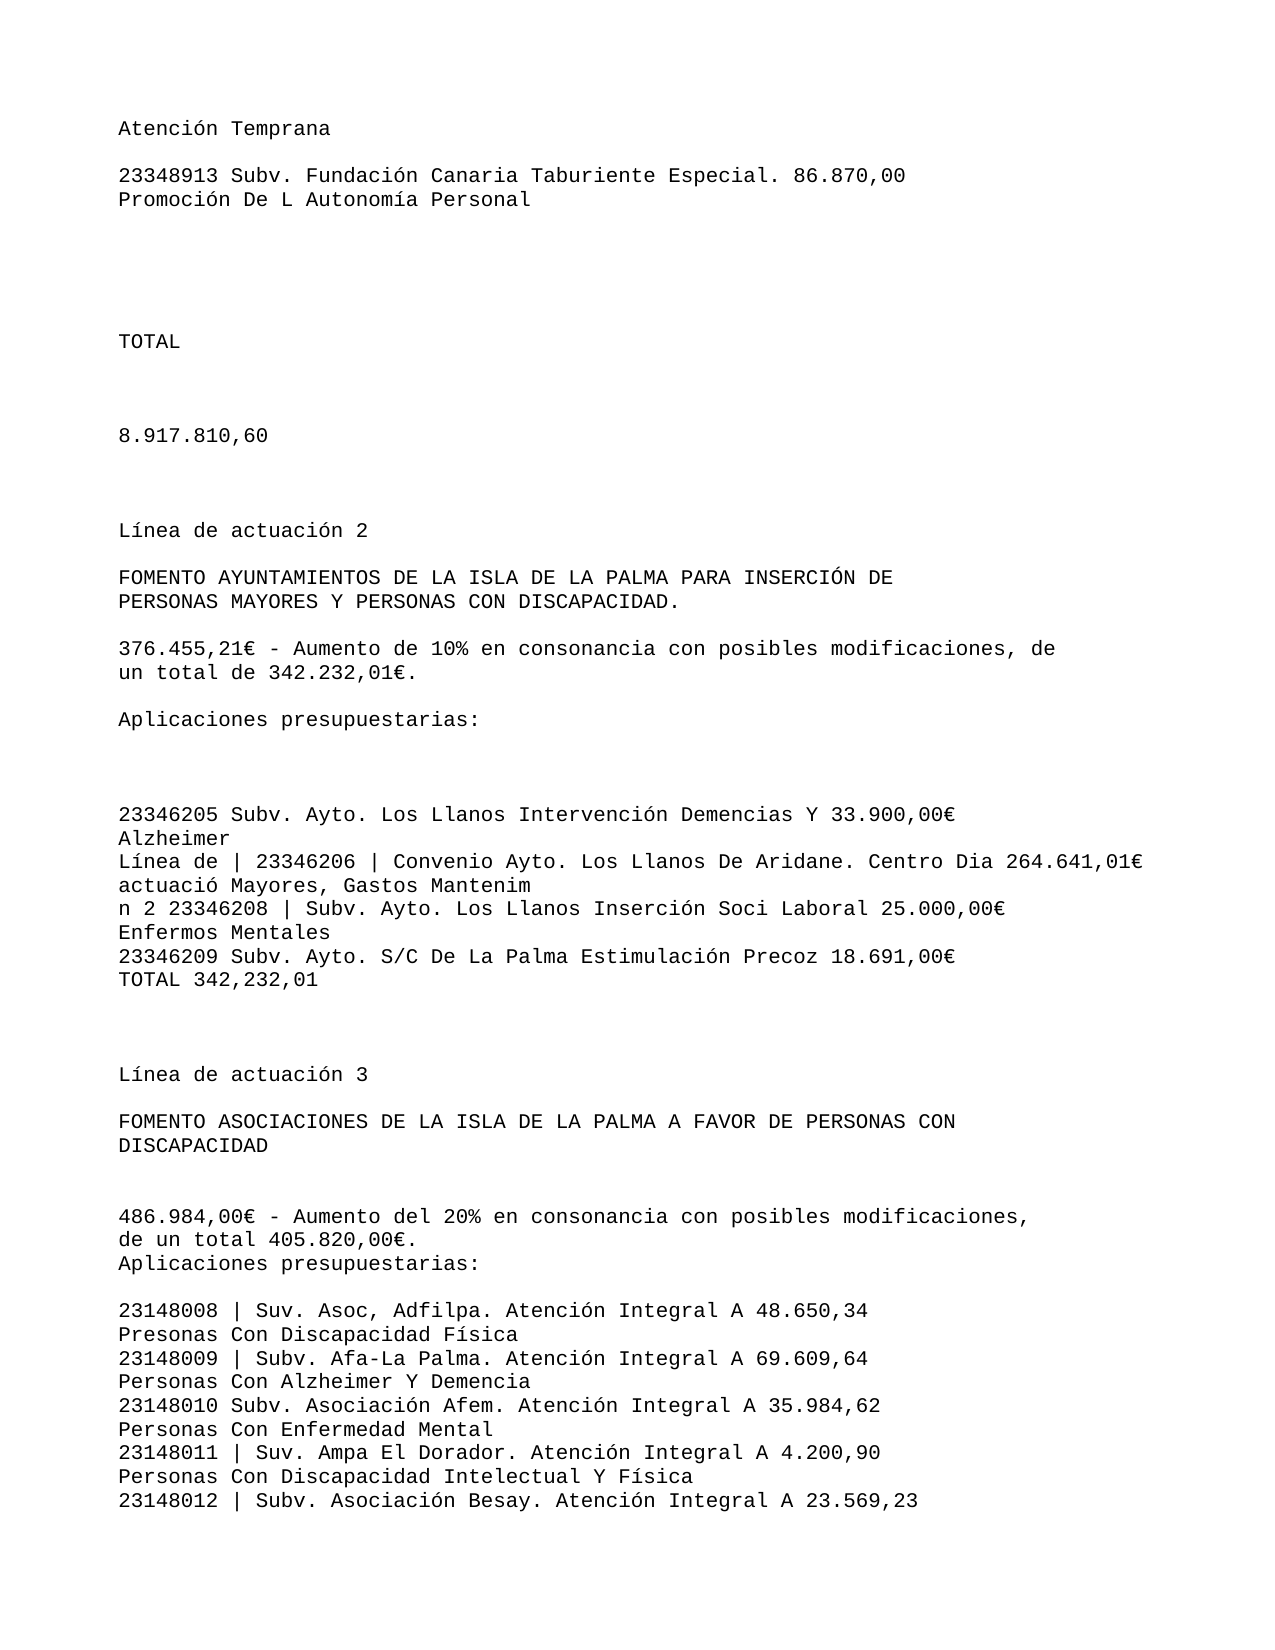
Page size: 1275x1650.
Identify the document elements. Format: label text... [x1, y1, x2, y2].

text Promoción De L Autonomía Personal [118, 189, 1157, 213]
text Aplicaciones presupuestarias: [118, 709, 1157, 733]
text Línea de | 23346206 | Convenio Ayto. Los Llanos De Aridane. Centro Dia 264.641,01€ [118, 851, 1157, 875]
text Enfermos Mentales [118, 922, 1157, 946]
text Personas Con Enfermedad Mental [118, 1419, 1157, 1442]
text 23148010 Subv. Asociación Afem. Atención Integral A 35.984,62 [118, 1395, 1157, 1419]
text 23148011 | Suv. Ampa El Dorador. Atención Integral A 4.200,90 [118, 1442, 1157, 1466]
text 486.984,00€ - Aumento del 20% en consonancia con posibles modificaciones, [118, 1206, 1157, 1229]
text Atención Temprana [118, 118, 1157, 142]
text Alzheimer [118, 827, 1157, 851]
text FOMENTO ASOCIACIONES DE LA ISLA DE LA PALMA A FAVOR DE PERSONAS CON [118, 1111, 1157, 1135]
text Línea de actuación 3 [118, 1064, 1157, 1088]
text Aplicaciones presupuestarias: [118, 1253, 1157, 1277]
text TOTAL 342,232,01 [118, 969, 1157, 993]
text 23348913 Subv. Fundación Canaria Taburiente Especial. 86.870,00 [118, 165, 1157, 189]
text Línea de actuación 2 [118, 520, 1157, 544]
text 23148012 | Subv. Asociación Besay. Atención Integral A 23.569,23 [118, 1489, 1157, 1513]
text 8.917.810,60 [118, 426, 1157, 449]
text Personas Con Discapacidad Intelectual Y Física [118, 1466, 1157, 1489]
text 23346205 Subv. Ayto. Los Llanos Intervención Demencias Y 33.900,00€ [118, 804, 1157, 827]
text actuació Mayores, Gastos Mantenim [118, 875, 1157, 898]
text de un total 405.820,00€. [118, 1229, 1157, 1253]
text PERSONAS MAYORES Y PERSONAS CON DISCAPACIDAD. [118, 591, 1157, 615]
text n 2 23346208 | Subv. Ayto. Los Llanos Inserción Soci Laboral 25.000,00€ [118, 898, 1157, 922]
text 23148008 | Suv. Asoc, Adfilpa. Atención Integral A 48.650,34 [118, 1300, 1157, 1324]
text 23346209 Subv. Ayto. S/C De La Palma Estimulación Precoz 18.691,00€ [118, 946, 1157, 969]
text TOTAL [118, 331, 1157, 354]
text DISCAPACIDAD [118, 1135, 1157, 1158]
text Presonas Con Discapacidad Física [118, 1324, 1157, 1348]
text FOMENTO AYUNTAMIENTOS DE LA ISLA DE LA PALMA PARA INSERCIÓN DE [118, 567, 1157, 591]
text Personas Con Alzheimer Y Demencia [118, 1371, 1157, 1395]
text 376.455,21€ - Aumento de 10% en consonancia con posibles modificaciones, de [118, 638, 1157, 662]
text un total de 342.232,01€. [118, 662, 1157, 686]
text 23148009 | Subv. Afa-La Palma. Atención Integral A 69.609,64 [118, 1348, 1157, 1371]
